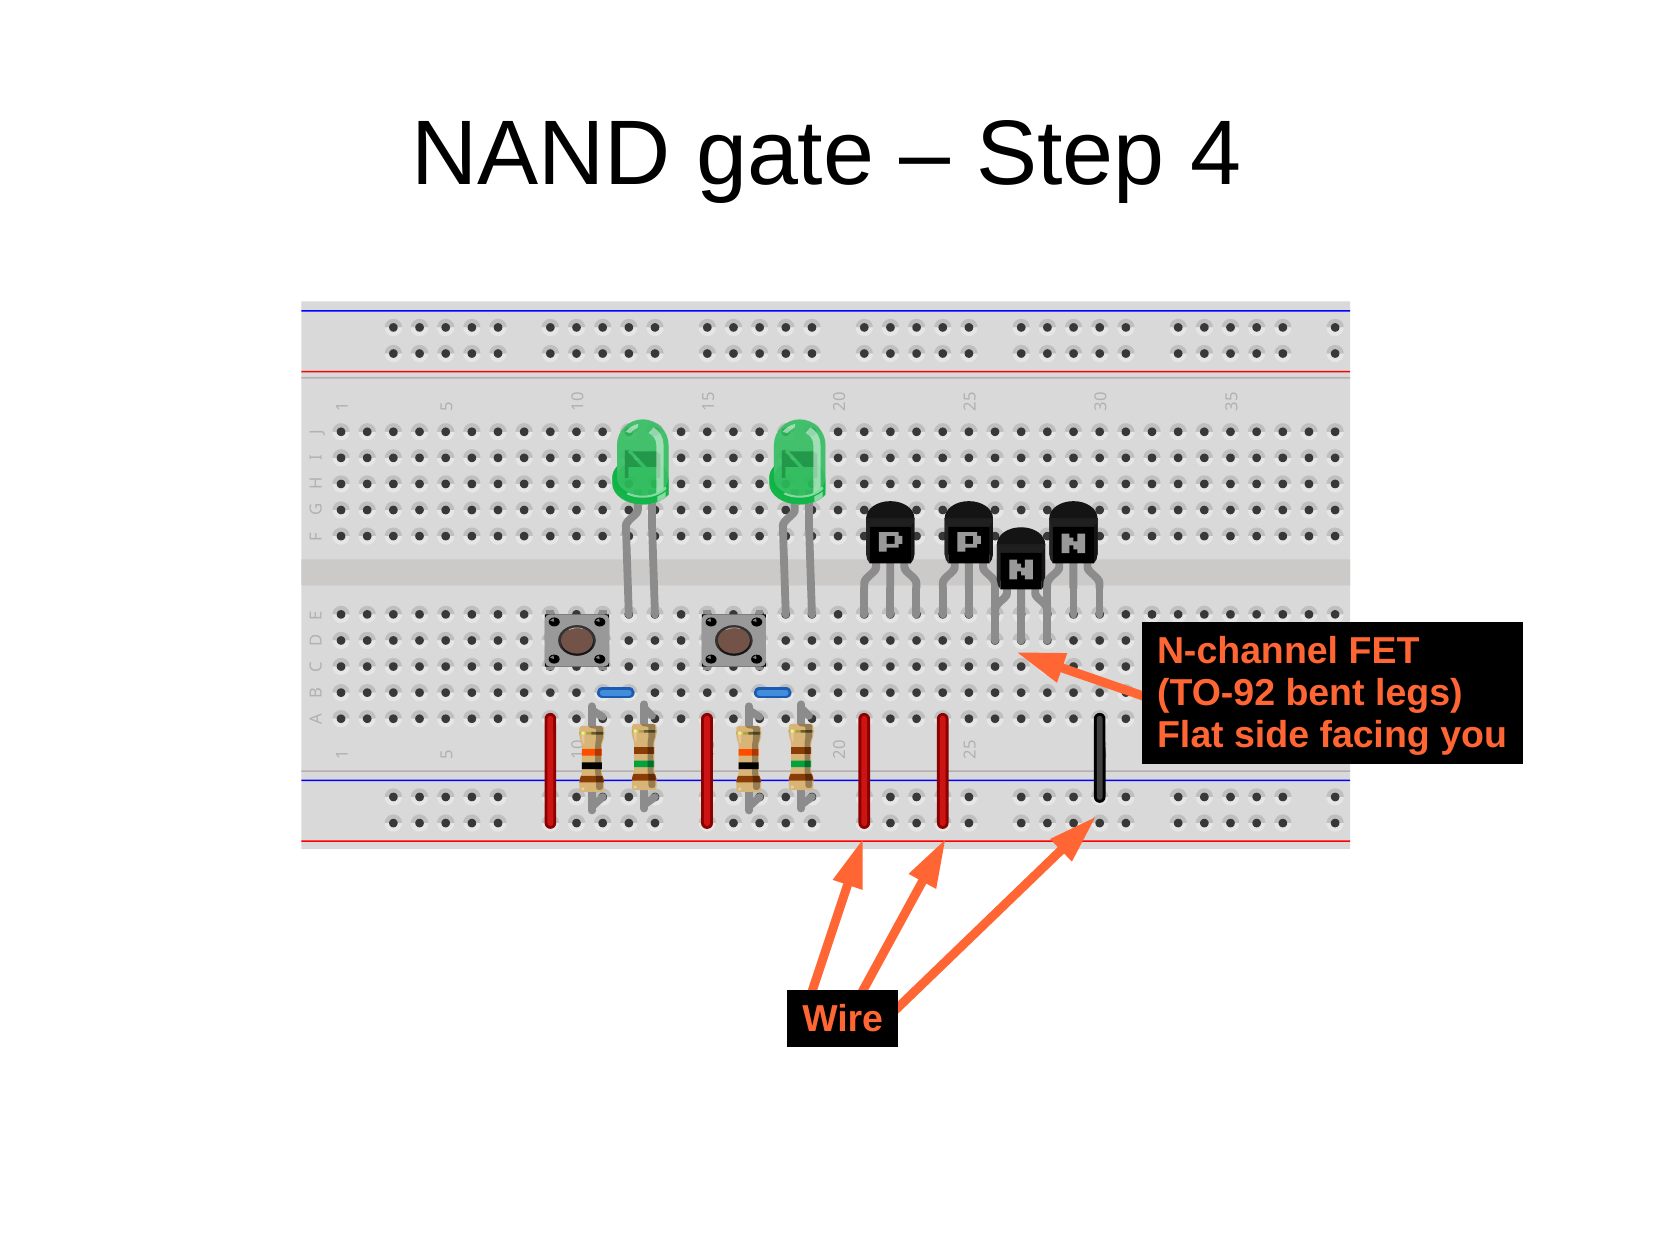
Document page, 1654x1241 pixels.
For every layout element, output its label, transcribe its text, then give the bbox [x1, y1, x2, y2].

text_box N-channel FET (TO-92 bent legs) Flat side facing you [1142, 622, 1523, 764]
text_box Wire [787, 990, 898, 1047]
title NAND gate – Step 4 [82, 49, 1571, 257]
picture [300, 300, 1351, 851]
